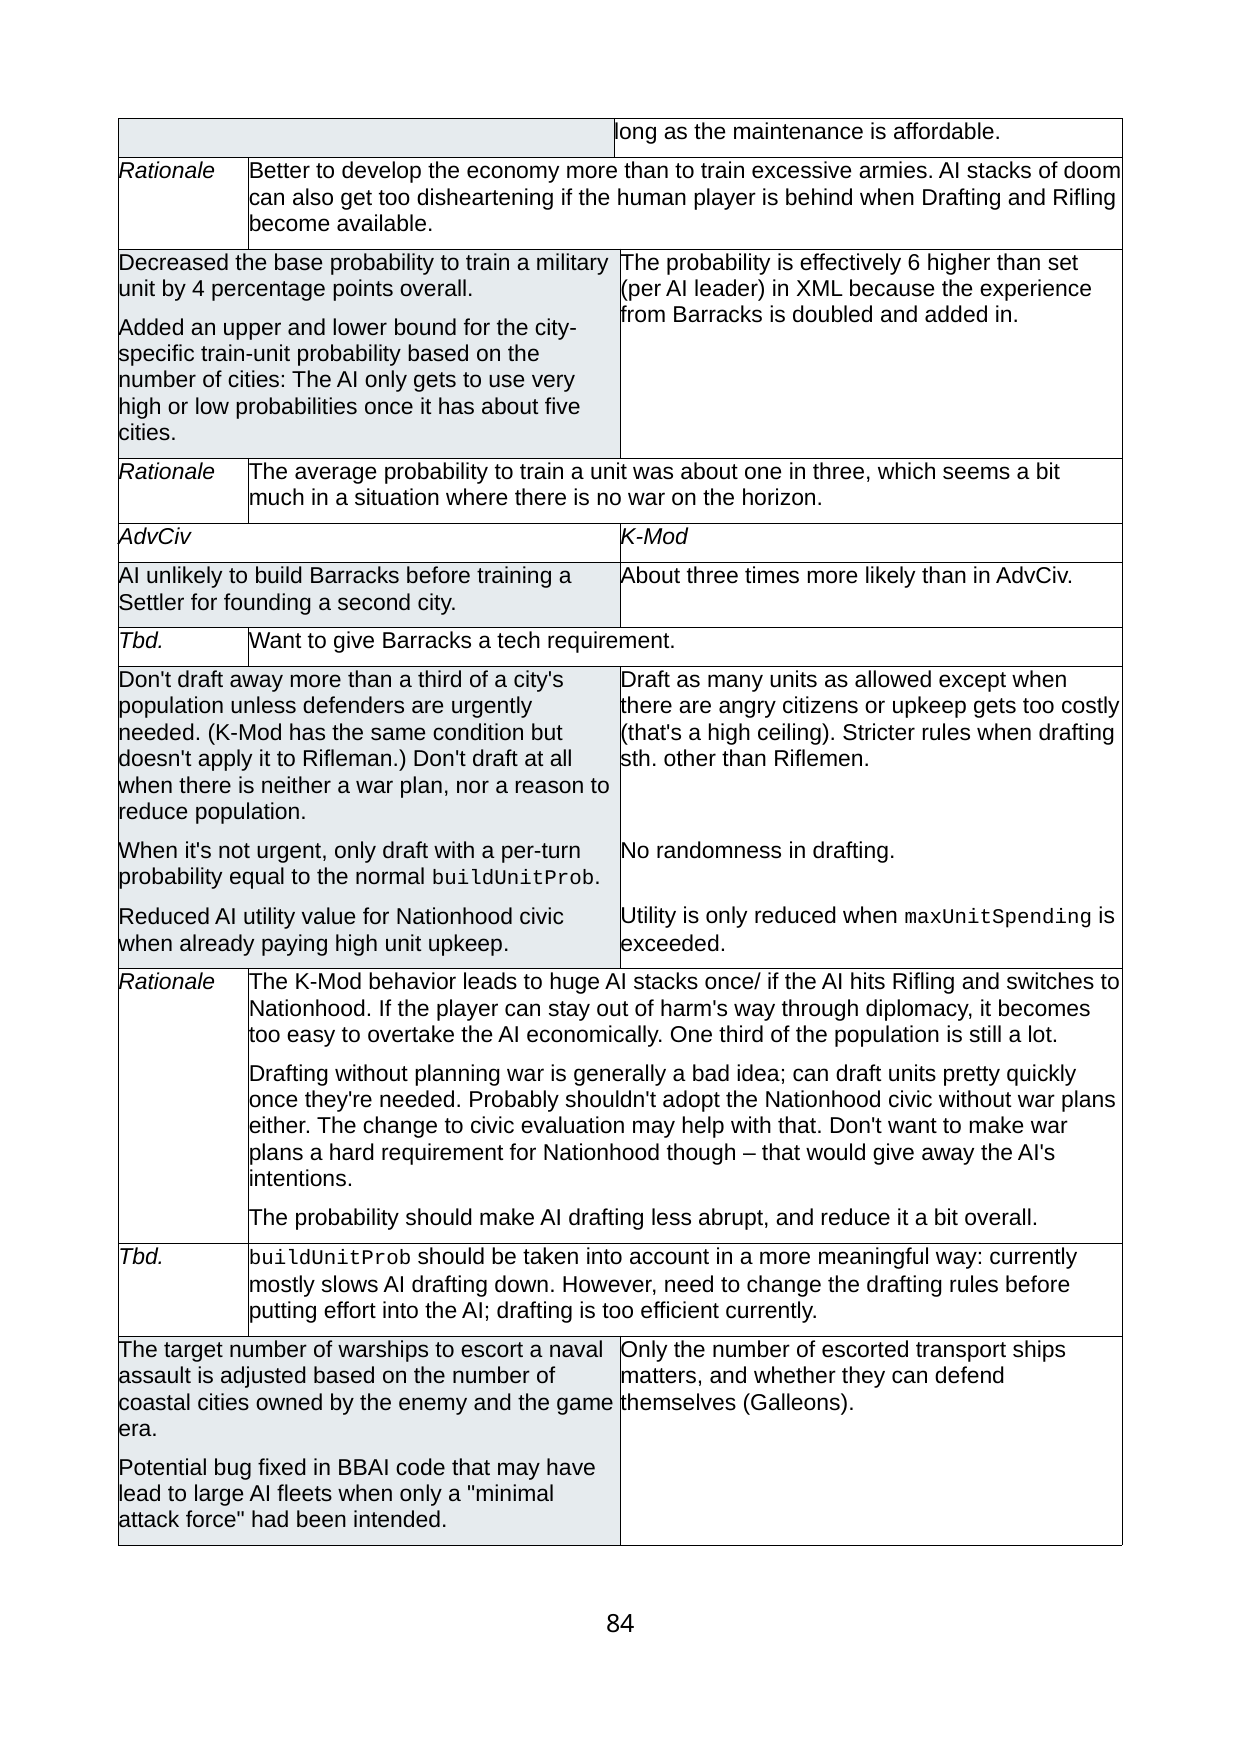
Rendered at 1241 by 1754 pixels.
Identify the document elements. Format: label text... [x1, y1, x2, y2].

table_cell The probability is effectively 6 higher than set (per AI leader) in XML because the experience from Barracks is doubled and added in. [621, 250, 1122, 458]
table_cell Better to develop the economy more than to train excessive armies. AI stacks of doom can also get too disheartening if the human player is behind when Drafting and Rifling become available. [249, 158, 1122, 248]
table_cell Want to give Barracks a tech requirement. [249, 628, 1122, 666]
table_cell The average probability to train a unit was about one in three, which seems a bit much in a situation where there is no war on the horizon. [249, 459, 1122, 523]
table_cell buildUnitProb should be taken into account in a more meaningful way: currently mostly slows AI drafting down. However, need to change the drafting rules before putting effort into the AI; drafting is too efficient currently. [249, 1244, 1122, 1336]
table_cell Rationale [119, 459, 248, 523]
table_cell Rationale [119, 969, 248, 1243]
table_cell K-Mod [621, 524, 1122, 562]
table_cell About three times more likely than in AdvCiv. [621, 563, 1122, 627]
table_cell AdvCiv [119, 524, 620, 562]
table_cell Rationale [119, 158, 248, 248]
table_cell Only the number of escorted transport ships matters, and whether they can defend themselves (Galleons). [621, 1337, 1122, 1545]
table_cell long as the maintenance is affordable. [615, 119, 1122, 157]
table_cell Don't draft away more than a third of a city's population unless defenders are urgently needed. (K-Mod has the same condition but doesn't apply it to Rifleman.) Don't draft at all when there is neither a war plan, nor a reason to reduce population. When it's not urgent, only draft with a per-turn probability equal to the normal buildUnitProb. Reduced AI utility value for Nationhood civic when already paying high unit upkeep. [119, 667, 620, 968]
table_cell AI unlikely to build Barracks before training a Settler for founding a second city. [119, 563, 620, 627]
table_cell Draft as many units as allowed except when there are angry citizens or upkeep gets too costly (that's a high ceiling). Stricter rules when drafting sth. other than Riflemen. No randomness in drafting. Utility is only reduced when maxUnitSpending is exceeded. [621, 667, 1122, 968]
table_cell The target number of warships to escort a naval assault is adjusted based on the number of coastal cities owned by the enemy and the game era. Potential bug fixed in BBAI code that may have lead to large AI fleets when only a "minimal attack force" had been intended. [119, 1337, 620, 1545]
table_cell The K-Mod behavior leads to huge AI stacks once/ if the AI hits Rifling and switches to Nationhood. If the player can stay out of harm's way through diplomacy, it becomes too easy to overtake the AI economically. One third of the population is still a lot. Drafting without planning war is generally a bad idea; can draft units pretty quickly once they're needed. Probably shouldn't adopt the Nationhood civic without war plans either. The change to civic evaluation may help with that. Don't want to make war plans a hard requirement for Nationhood though – that would give away the AI's intentions. The probability should make AI drafting less abrupt, and reduce it a bit overall. [249, 969, 1122, 1243]
table_cell [119, 119, 614, 157]
table_cell Decreased the base probability to train a military unit by 4 percentage points overall. Added an upper and lower bound for the city-specific train-unit probability based on the number of cities: The AI only gets to use very high or low probabilities once it has about five cities. [119, 250, 620, 458]
table_cell Tbd. [119, 628, 248, 666]
table_cell Tbd. [119, 1244, 248, 1336]
